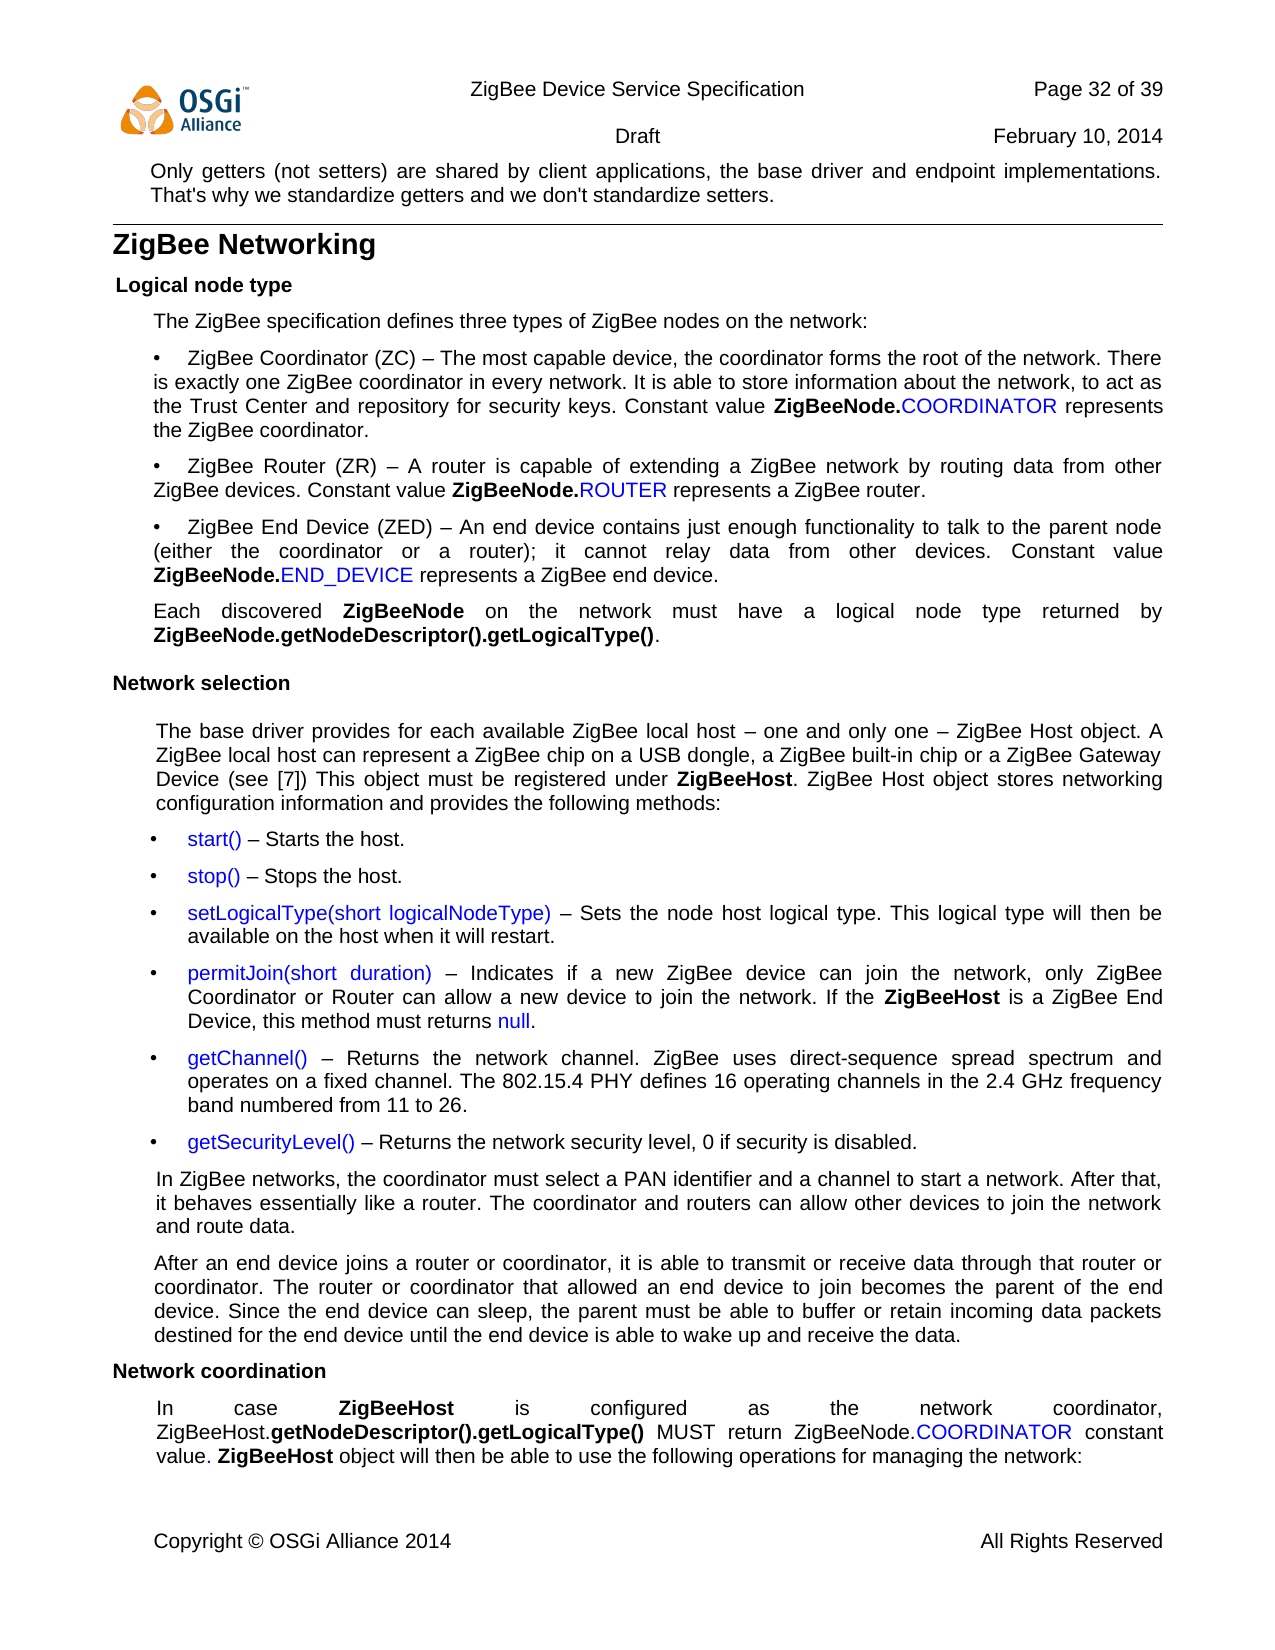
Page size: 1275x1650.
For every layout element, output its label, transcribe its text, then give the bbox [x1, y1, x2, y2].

text Logical node type [115, 273, 1163, 297]
text In case ZigBeeHost is configured as the network coordinator, ZigBeeHost.getNodeDescriptor().getLogicalType() MUST return ZigBeeNode.COORDINATOR constant value. ZigBeeHost object will then be able to use the following operations for managing the network: [156, 1396, 1163, 1467]
text After an end device joins a router or coordinator, it is able to transmit or receive data through that router or coordinator. The router or coordinator that allowed an end device to join becomes the parent of the end device. Since the end device can sleep, the parent must be able to buffer or retain incoming data packets destined for the end device until the end device is able to wake up and receive the data. [154, 1251, 1163, 1347]
picture [113, 78, 257, 142]
list ZigBee End Device (ZED) – An end device contains just enough functionality to talk to the parent node (either the coordinator or a router); it cannot relay data from other devices. Constant value ZigBeeNode.END_DEVICE represents a ZigBee end device. [153, 514, 1163, 587]
list start() – Starts the host. [150, 827, 1163, 851]
list Each discovered ZigBeeNode on the network must have a logical node type returned by ZigBeeNode.getNodeDescriptor().getLogicalType(). [153, 599, 1163, 647]
text In ZigBee networks, the coordinator must select a PAN identifier and a channel to start a network. After that, it behaves essentially like a router. The coordinator and routers can allow other devices to join the network and route data. [156, 1166, 1163, 1238]
list getSecurityLevel() – Returns the network security level, 0 if security is disabled. [150, 1130, 1163, 1154]
list setLogicalType(short logicalNodeType) – Sets the node host logical type. This logical type will then be available on the host when it will restart. [150, 900, 1163, 948]
text Only getters (not setters) are shared by client applications, the base driver and endpoint implementations. That's why we standardize getters and we don't standardize setters. [150, 159, 1163, 207]
text Network coordination [112, 1359, 1163, 1383]
list stop() – Stops the host. [150, 864, 1163, 888]
list ZigBee Router (ZR) – A router is capable of extending a ZigBee network by routing data from other ZigBee devices. Constant value ZigBeeNode.ROUTER represents a ZigBee router. [153, 454, 1163, 502]
list getChannel() – Returns the network channel. ZigBee uses direct-sequence spread spectrum and operates on a fixed channel. The 802.15.4 PHY defines 16 operating channels in the 2.4 GHz frequency band numbered from 11 to 26. [150, 1045, 1163, 1117]
list ZigBee Coordinator (ZC) – The most capable device, the coordinator forms the root of the network. There is exactly one ZigBee coordinator in every network. It is able to store information about the network, to act as the Trust Center and repository for security keys. Constant value ZigBeeNode.COORDINATOR represents the ZigBee coordinator. [153, 346, 1163, 442]
list permitJoin(short duration) – Indicates if a new ZigBee device can join the network, only ZigBee Coordinator or Router can allow a new device to join the network. If the ZigBeeHost is a ZigBee End Device, this method must returns null. [150, 961, 1163, 1033]
subtitle ZigBee Networking [112, 225, 1163, 260]
text The ZigBee specification defines three types of ZigBee nodes on the network: [153, 309, 1163, 333]
text The base driver provides for each available ZigBee local host – one and only one – ZigBee Host object. A ZigBee local host can represent a ZigBee chip on a USB dongle, a ZigBee built-in chip or a ZigBee Gateway Device (see [7].) This object must be registered under ZigBeeHost. ZigBee Host object stores networking configuration information and provides the following methods: [156, 719, 1163, 815]
list Network selection [112, 671, 1163, 695]
